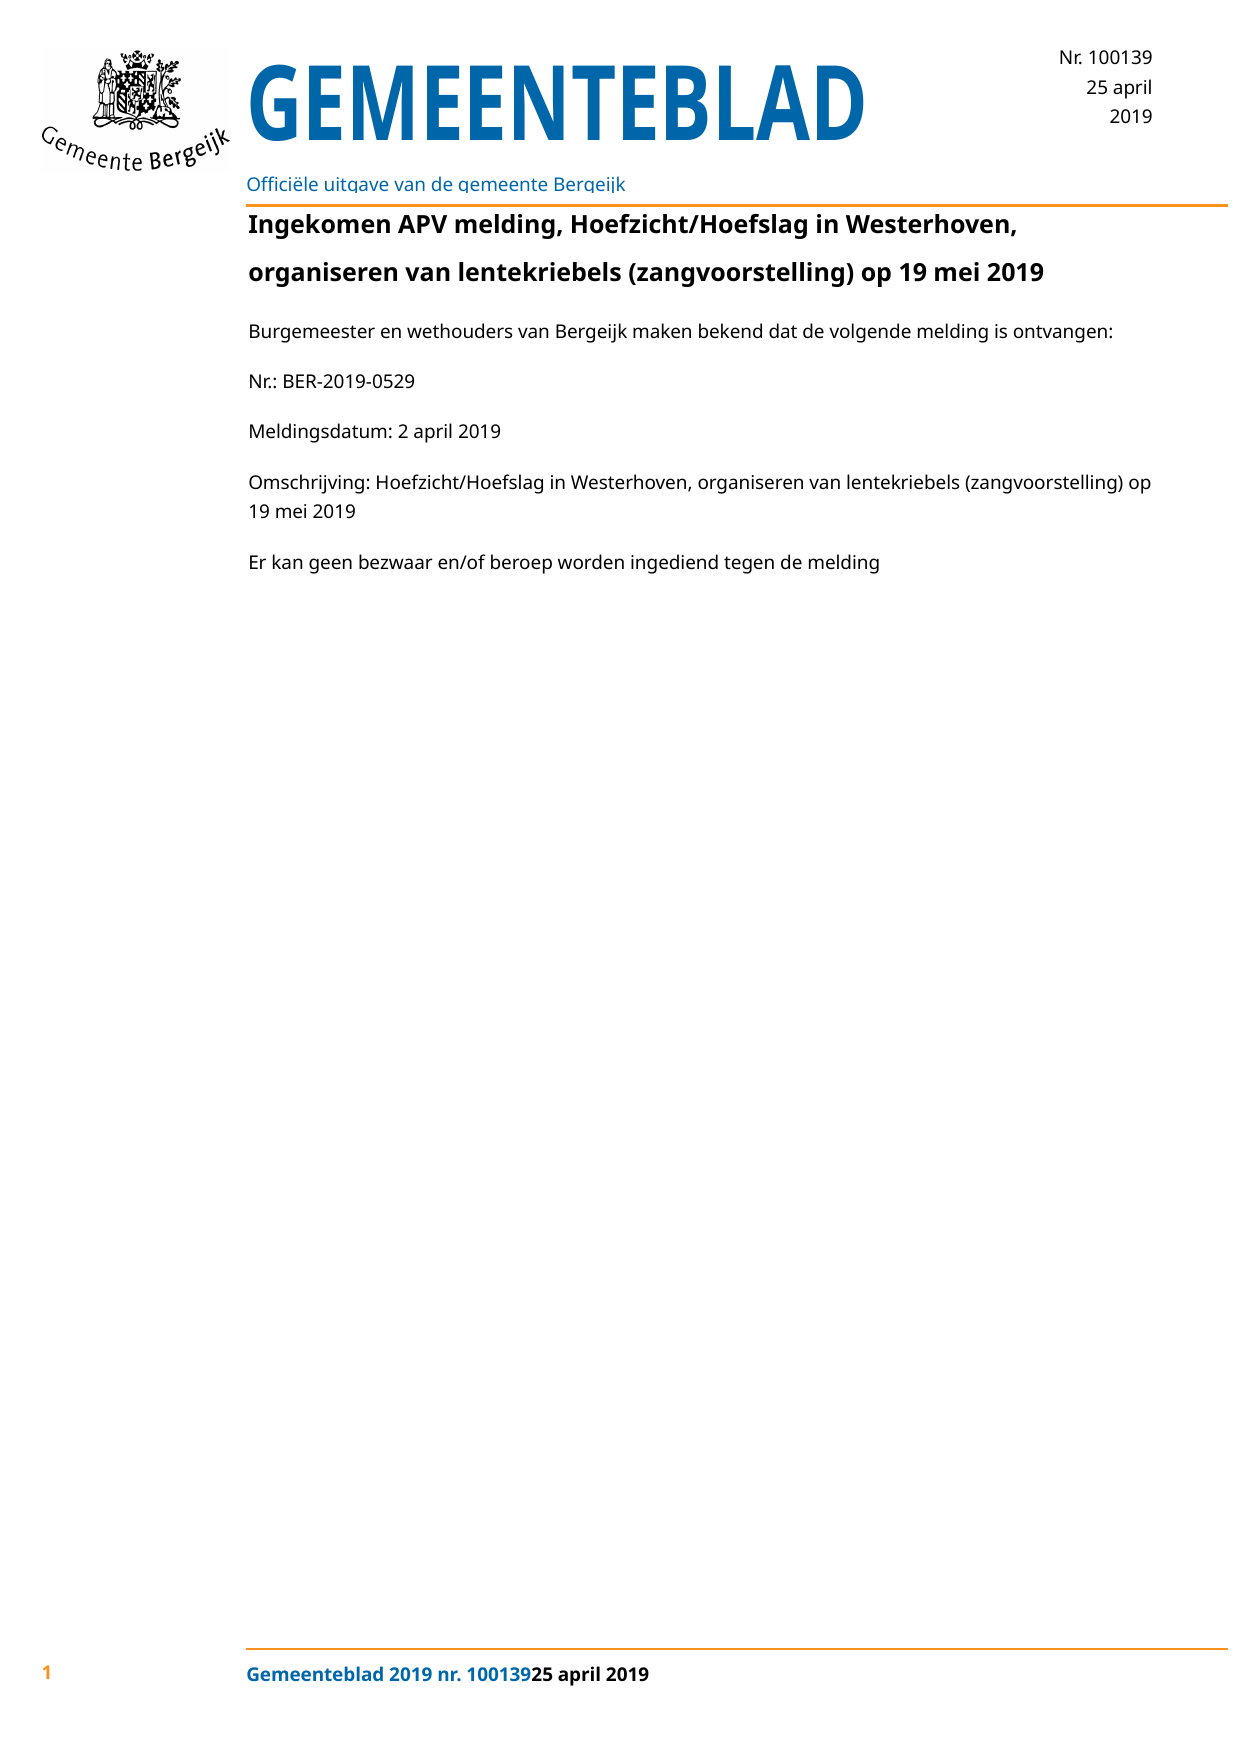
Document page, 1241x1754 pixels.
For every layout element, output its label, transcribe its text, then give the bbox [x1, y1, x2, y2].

picture [41, 47, 231, 172]
text Burgemeester en wethouders van Bergeijk maken bekend dat de volgende melding is ontvangen: [248, 318, 1152, 344]
text Meldingsdatum: 2 april 2019 [248, 419, 1152, 444]
text Nr.: BER-2019-0529 [248, 368, 1152, 394]
text Er kan geen bezwaar en/of beroep worden ingediend tegen de melding [248, 549, 1152, 575]
text Ingekomen APV melding, Hoefzicht/Hoefslag in Westerhoven, organiseren van lentekriebels (zangvoorstelling) op 19 mei 2019 [248, 207, 1152, 288]
text Omschrijving: Hoefzicht/Hoefslag in Westerhoven, organiseren van lentekriebels (zangvoorstelling) op 19 mei 2019 [248, 469, 1152, 524]
